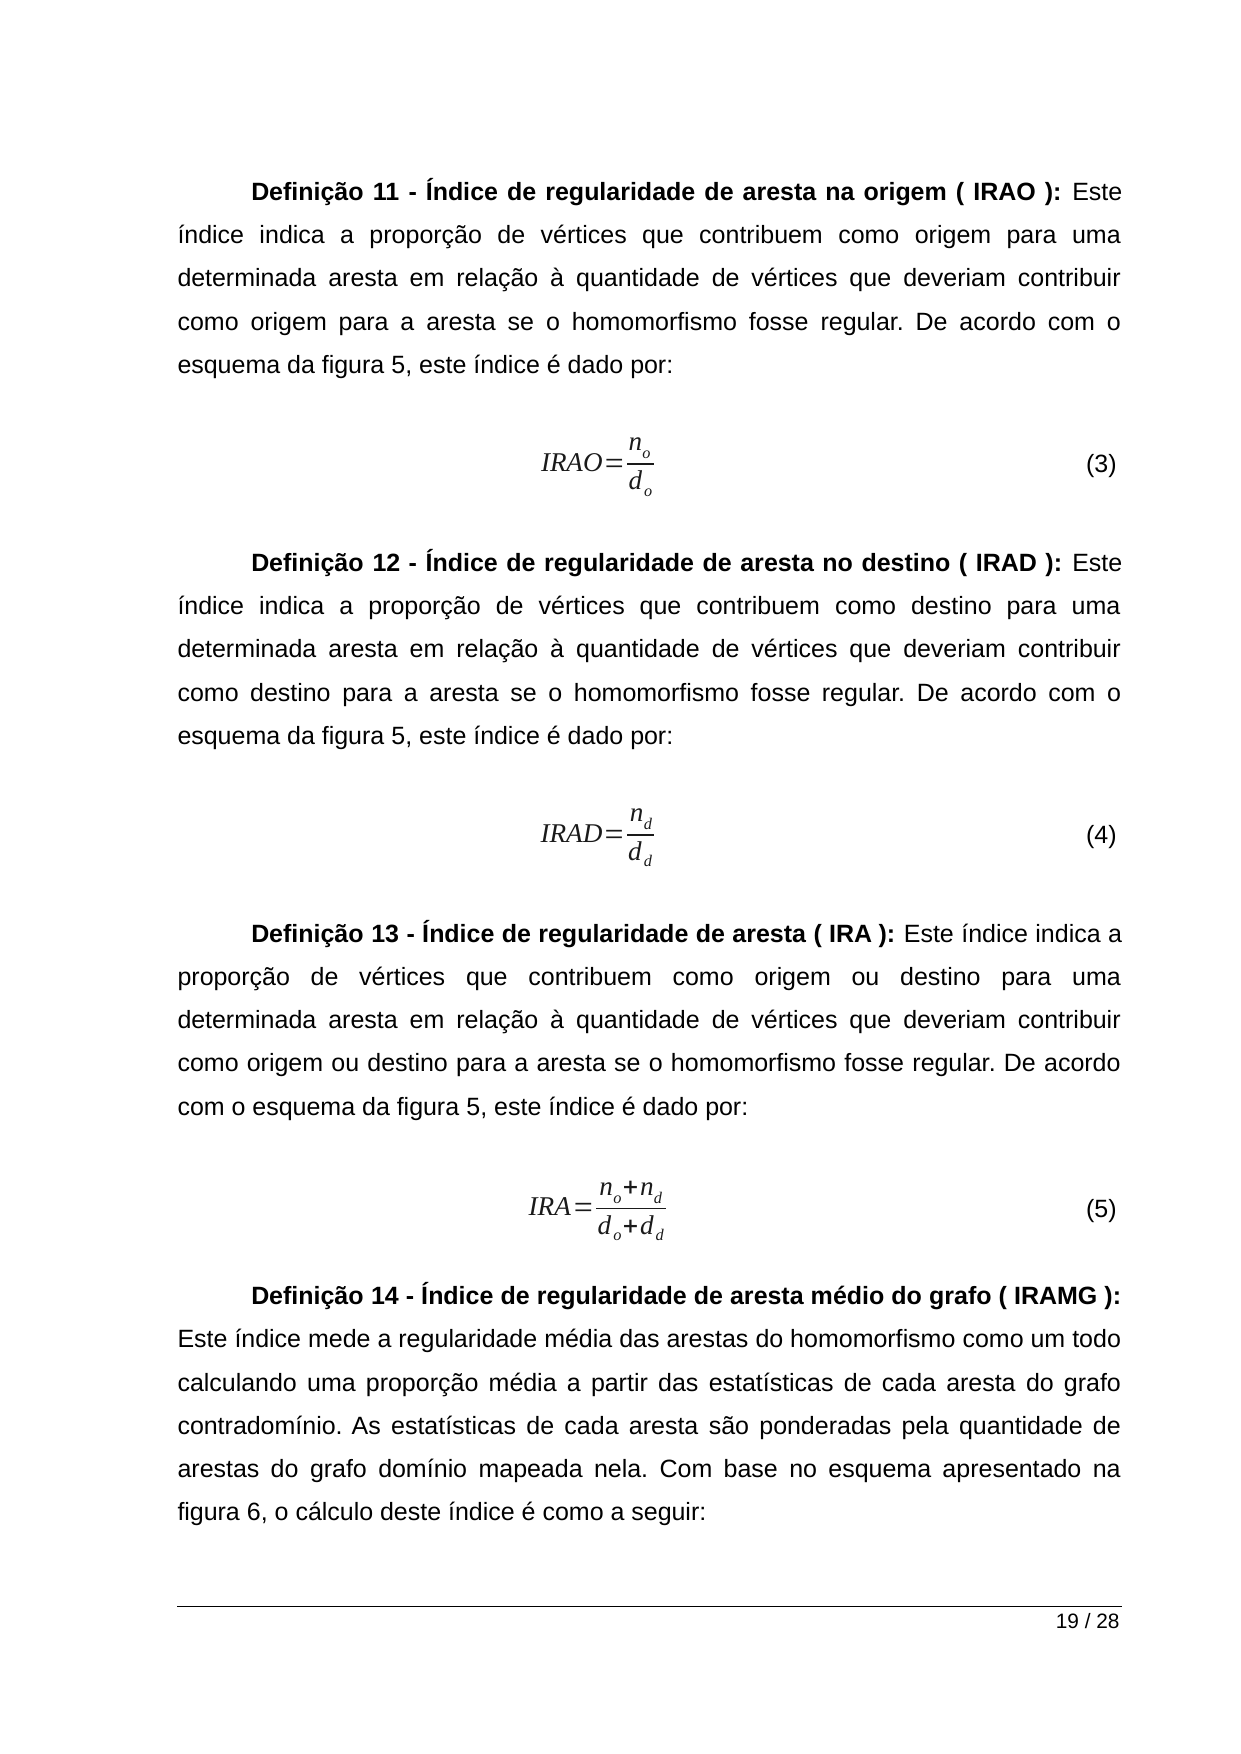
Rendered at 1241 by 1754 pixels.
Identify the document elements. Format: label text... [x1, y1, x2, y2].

text Definição 12 - Índice de regularidade de aresta no destino ( IRAD ): Este índice indica a proporção de vértices que contribuem como destino para uma determinada aresta em relação à quantidade de vértices que deveriam contribuir como destino para a aresta se o homomorfismo fosse regular. De acordo com o esquema da figura 5, este índice é dado por: [177, 548, 1122, 749]
table_header (4) [1017, 793, 1122, 876]
table_header (3) [1017, 422, 1122, 505]
table_header (5) [1017, 1164, 1122, 1253]
text Definição 14 - Índice de regularidade de aresta médio do grafo ( IRAMG ): Este índice mede a regularidade média das arestas do homomorfismo como um todo calculando uma proporção média a partir das estatísticas de cada aresta do grafo contradomínio. As estatísticas de cada aresta são ponderadas pela quantidade de arestas do grafo domínio mapeada nela. Com base no esquema apresentado na figura 6, o cálculo deste índice é como a seguir: [177, 1281, 1122, 1526]
text Definição 13 - Índice de regularidade de aresta ( IRA ): Este índice indica a proporção de vértices que contribuem como origem ou destino para uma determinada aresta em relação à quantidade de vértices que deveriam contribuir como origem ou destino para a aresta se o homomorfismo fosse regular. De acordo com o esquema da figura 5, este índice é dado por: [177, 919, 1122, 1120]
table_header [177, 793, 1017, 876]
table_header [177, 422, 1017, 505]
text Definição 11 - Índice de regularidade de aresta na origem ( IRAO ): Este índice indica a proporção de vértices que contribuem como origem para uma determinada aresta em relação à quantidade de vértices que deveriam contribuir como origem para a aresta se o homomorfismo fosse regular. De acordo com o esquema da figura 5, este índice é dado por: [177, 177, 1122, 378]
table_header [177, 1164, 1017, 1253]
